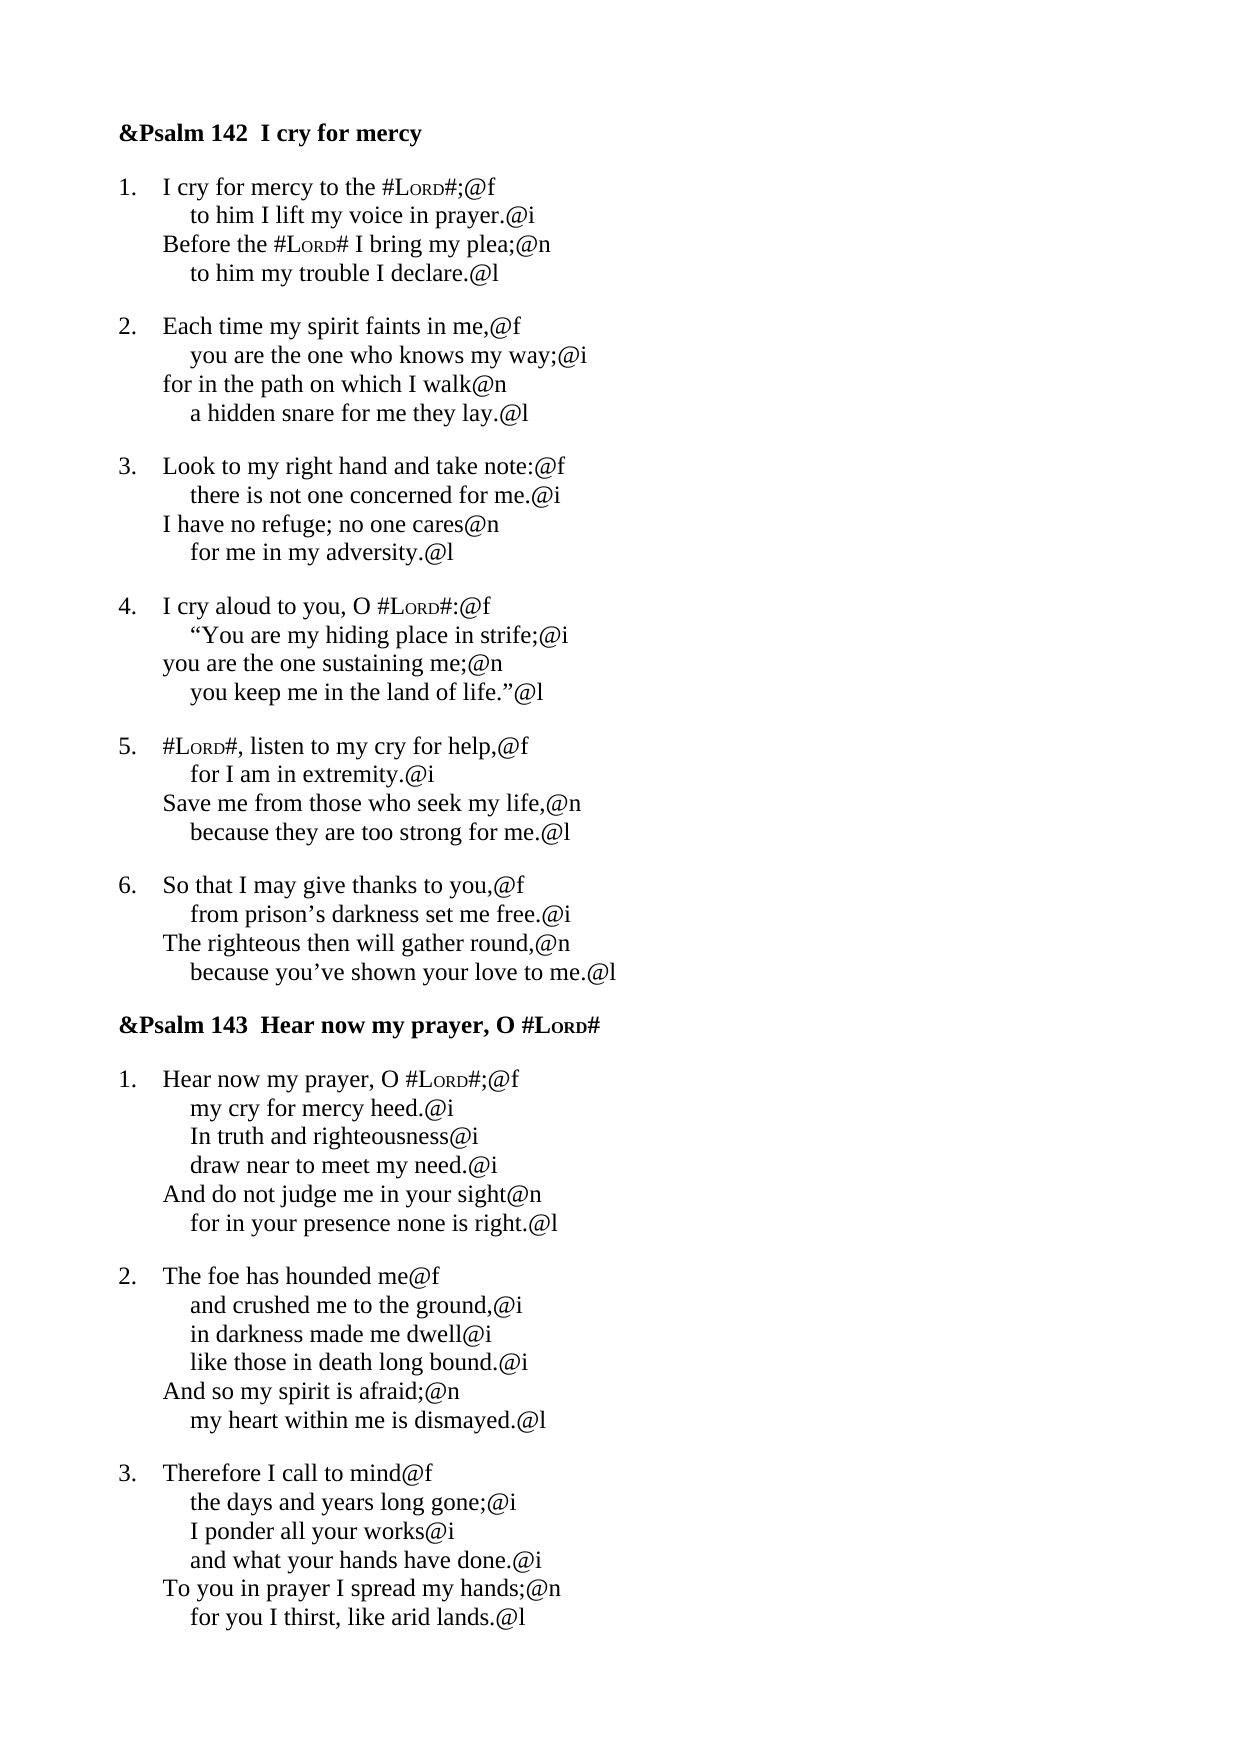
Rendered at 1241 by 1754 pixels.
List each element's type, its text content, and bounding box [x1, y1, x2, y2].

text 2. The foe has hounded me@f [118, 1261, 1122, 1290]
subtitle &Psalm 143 Hear now my prayer, O #Lord# [118, 1010, 1122, 1039]
text 5. #Lord#, listen to my cry for help,@f [118, 731, 1122, 759]
text Before the #Lord# I bring my plea;@n [162, 229, 1122, 258]
text for you I thirst, like arid lands.@l [171, 1602, 1122, 1631]
text In truth and righteousness@i [171, 1121, 1122, 1150]
text to him my trouble I declare.@l [171, 258, 1122, 287]
text I ponder all your works@i [171, 1516, 1122, 1545]
text “You are my hiding place in strife;@i [171, 620, 1122, 648]
text from prison’s darkness set me free.@i [171, 899, 1122, 928]
text I have no refuge; no one cares@n [162, 509, 1122, 537]
text and what your hands have done.@i [171, 1545, 1122, 1573]
text there is not one concerned for me.@i [171, 480, 1122, 509]
text for in your presence none is right.@l [171, 1208, 1122, 1236]
text 1. I cry for mercy to the #Lord#;@f [118, 172, 1122, 200]
text 3. Therefore I call to mind@f [118, 1458, 1122, 1487]
subtitle &Psalm 142 I cry for mercy [118, 118, 1122, 147]
text you are the one sustaining me;@n [162, 648, 1122, 677]
text a hidden snare for me they lay.@l [171, 398, 1122, 426]
text And do not judge me in your sight@n [162, 1179, 1122, 1208]
text you keep me in the land of life.”@l [171, 677, 1122, 706]
text To you in prayer I spread my hands;@n [162, 1573, 1122, 1602]
text draw near to meet my need.@i [171, 1150, 1122, 1179]
text Save me from those who seek my life,@n [162, 788, 1122, 817]
text my cry for mercy heed.@i [171, 1093, 1122, 1121]
text for I am in extremity.@i [171, 759, 1122, 788]
text for me in my adversity.@l [171, 537, 1122, 566]
text And so my spirit is afraid;@n [162, 1376, 1122, 1405]
text to him I lift my voice in prayer.@i [171, 200, 1122, 229]
text The righteous then will gather round,@n [162, 928, 1122, 957]
text like those in death long bound.@i [171, 1347, 1122, 1376]
text my heart within me is dismayed.@l [171, 1405, 1122, 1434]
text 1. Hear now my prayer, O #Lord#;@f [118, 1064, 1122, 1093]
text 4. I cry aloud to you, O #Lord#:@f [118, 591, 1122, 620]
text because you’ve shown your love to me.@l [171, 957, 1122, 986]
text the days and years long gone;@i [171, 1487, 1122, 1516]
text and crushed me to the ground,@i [171, 1290, 1122, 1319]
text 3. Look to my right hand and take note:@f [118, 451, 1122, 480]
text for in the path on which I walk@n [162, 369, 1122, 398]
text 6. So that I may give thanks to you,@f [118, 871, 1122, 899]
text in darkness made me dwell@i [171, 1319, 1122, 1347]
text you are the one who knows my way;@i [171, 340, 1122, 369]
text because they are too strong for me.@l [171, 817, 1122, 846]
text 2. Each time my spirit faints in me,@f [118, 311, 1122, 340]
